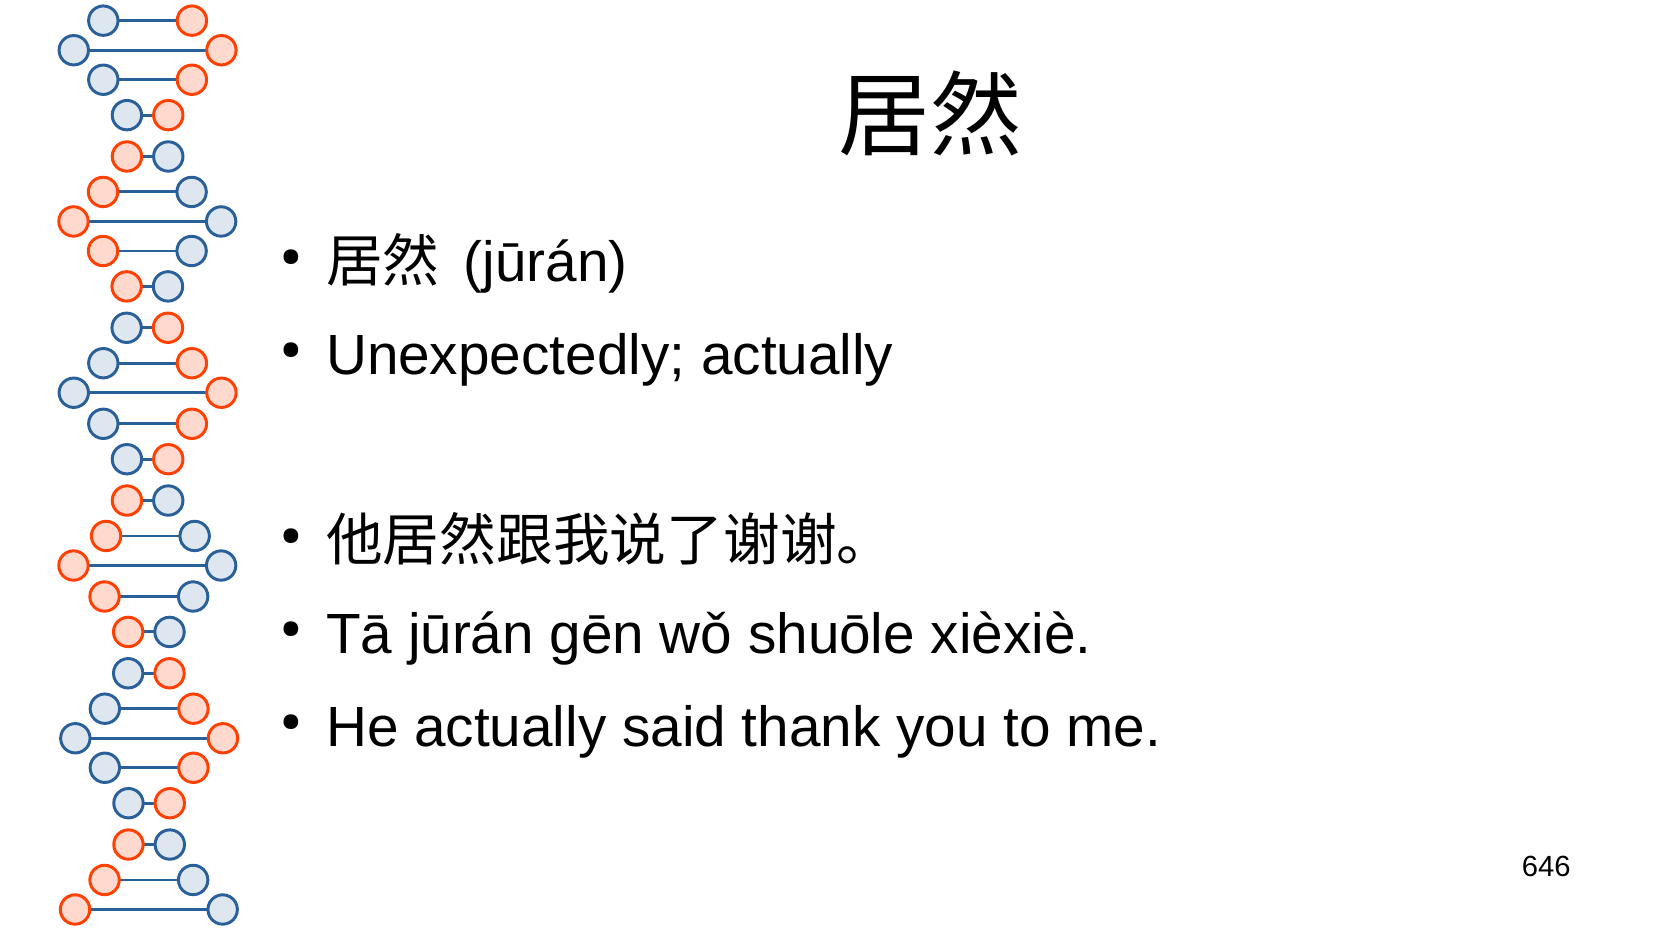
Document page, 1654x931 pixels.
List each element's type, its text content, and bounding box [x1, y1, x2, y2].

list 居然 (jūrán) Unexpectedly; actually 他居然跟我说了谢谢。 Tā jūrán gēn wǒ shuōle xièxiè. He actually said thank you to me. [265, 224, 1595, 764]
title 居然 [265, 35, 1595, 189]
